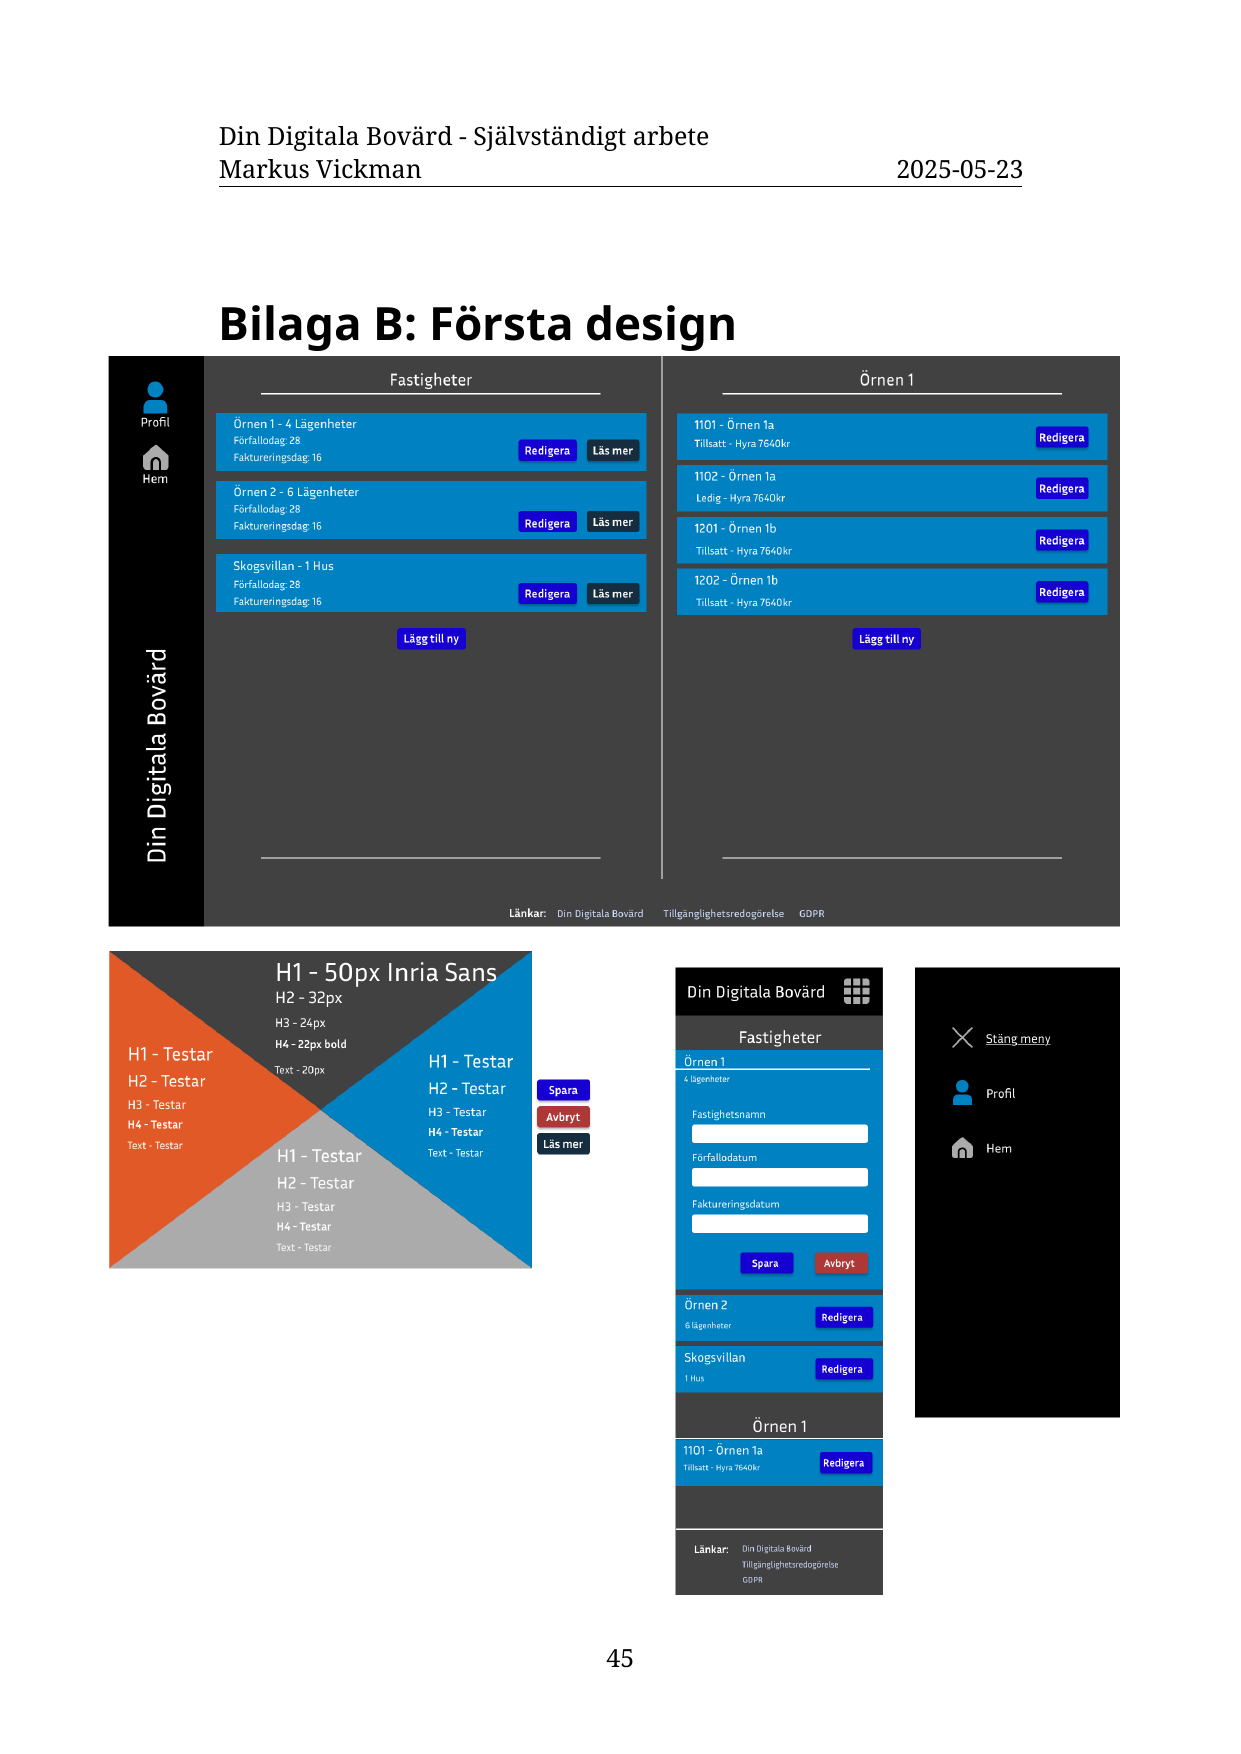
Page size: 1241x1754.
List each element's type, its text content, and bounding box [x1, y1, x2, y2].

picture [107, 356, 1120, 1595]
subtitle Bilaga B: Första design [218, 291, 1022, 353]
